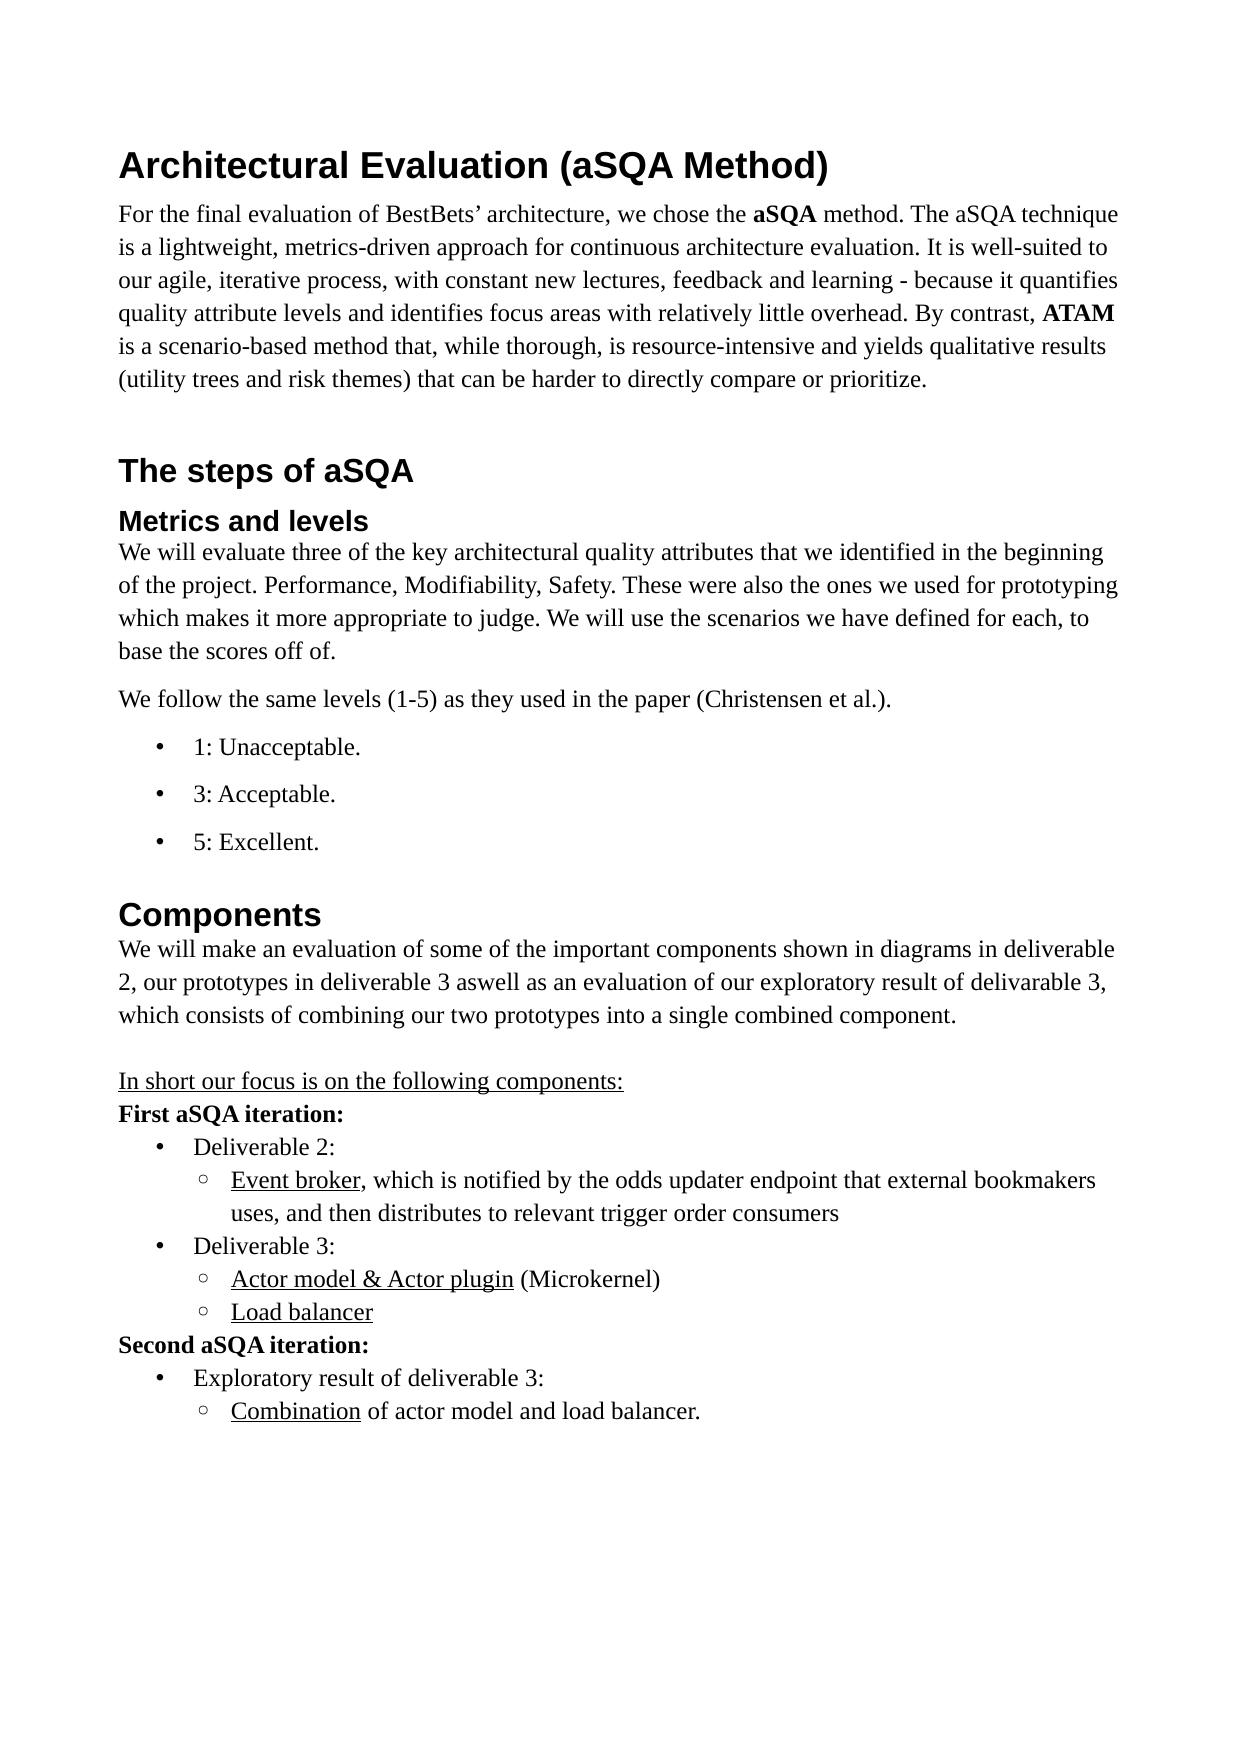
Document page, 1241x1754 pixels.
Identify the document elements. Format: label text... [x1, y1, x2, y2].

list 5: Excellent. [156, 827, 1122, 856]
text We will evaluate three of the key architectural quality attributes that we identified in the beginning of the project. Performance, Modifiability, Safety. These were also the ones we used for prototyping which makes it more appropriate to judge. We will use the scenarios we have defined for each, to base the scores off of. [118, 537, 1122, 665]
list Event broker, which is notified by the odds updater endpoint that external bookmakers uses, and then distributes to relevant trigger order consumers [193, 1165, 1122, 1227]
list Combination of actor model and load balancer. [193, 1396, 1122, 1425]
list Actor model & Actor plugin (Microkernel) [193, 1264, 1122, 1293]
subtitle Components [118, 895, 1122, 934]
subtitle Architectural Evaluation (aSQA Method) [118, 143, 1122, 186]
text Second aSQA iteration: [118, 1330, 1122, 1359]
list Deliverable 2: [156, 1132, 1122, 1161]
text For the final evaluation of BestBets’ architecture, we chose the aSQA method. The aSQA technique is a lightweight, metrics-driven approach for continuous architecture evaluation. It is well-suited to our agile, iterative process, with constant new lectures, feedback and learning - because it quantifies quality attribute levels and identifies focus areas with relatively little overhead. By contrast, ATAM is a scenario-based method that, while thorough, is resource-intensive and yields qualitative results (utility trees and risk themes) that can be harder to directly compare or prioritize. [118, 199, 1122, 393]
subtitle The steps of aSQA [118, 451, 1122, 489]
subtitle Metrics and levels [118, 504, 1122, 537]
text First aSQA iteration: [118, 1099, 1122, 1127]
text In short our focus is on the following components: [118, 1033, 1122, 1094]
list Load balancer [193, 1297, 1122, 1326]
list 3: Acceptable. [156, 779, 1122, 808]
text We will make an evaluation of some of the important components shown in diagrams in deliverable 2, our prototypes in deliverable 3 aswell as an evaluation of our exploratory result of delivarable 3, which consists of combining our two prototypes into a single combined component. [118, 934, 1122, 1028]
list 1: Unacceptable. [156, 732, 1122, 760]
list Deliverable 3: [156, 1231, 1122, 1259]
text We follow the same levels (1-5) as they used in the paper (Christensen et al.). [118, 684, 1122, 713]
list Exploratory result of deliverable 3: [156, 1363, 1122, 1392]
